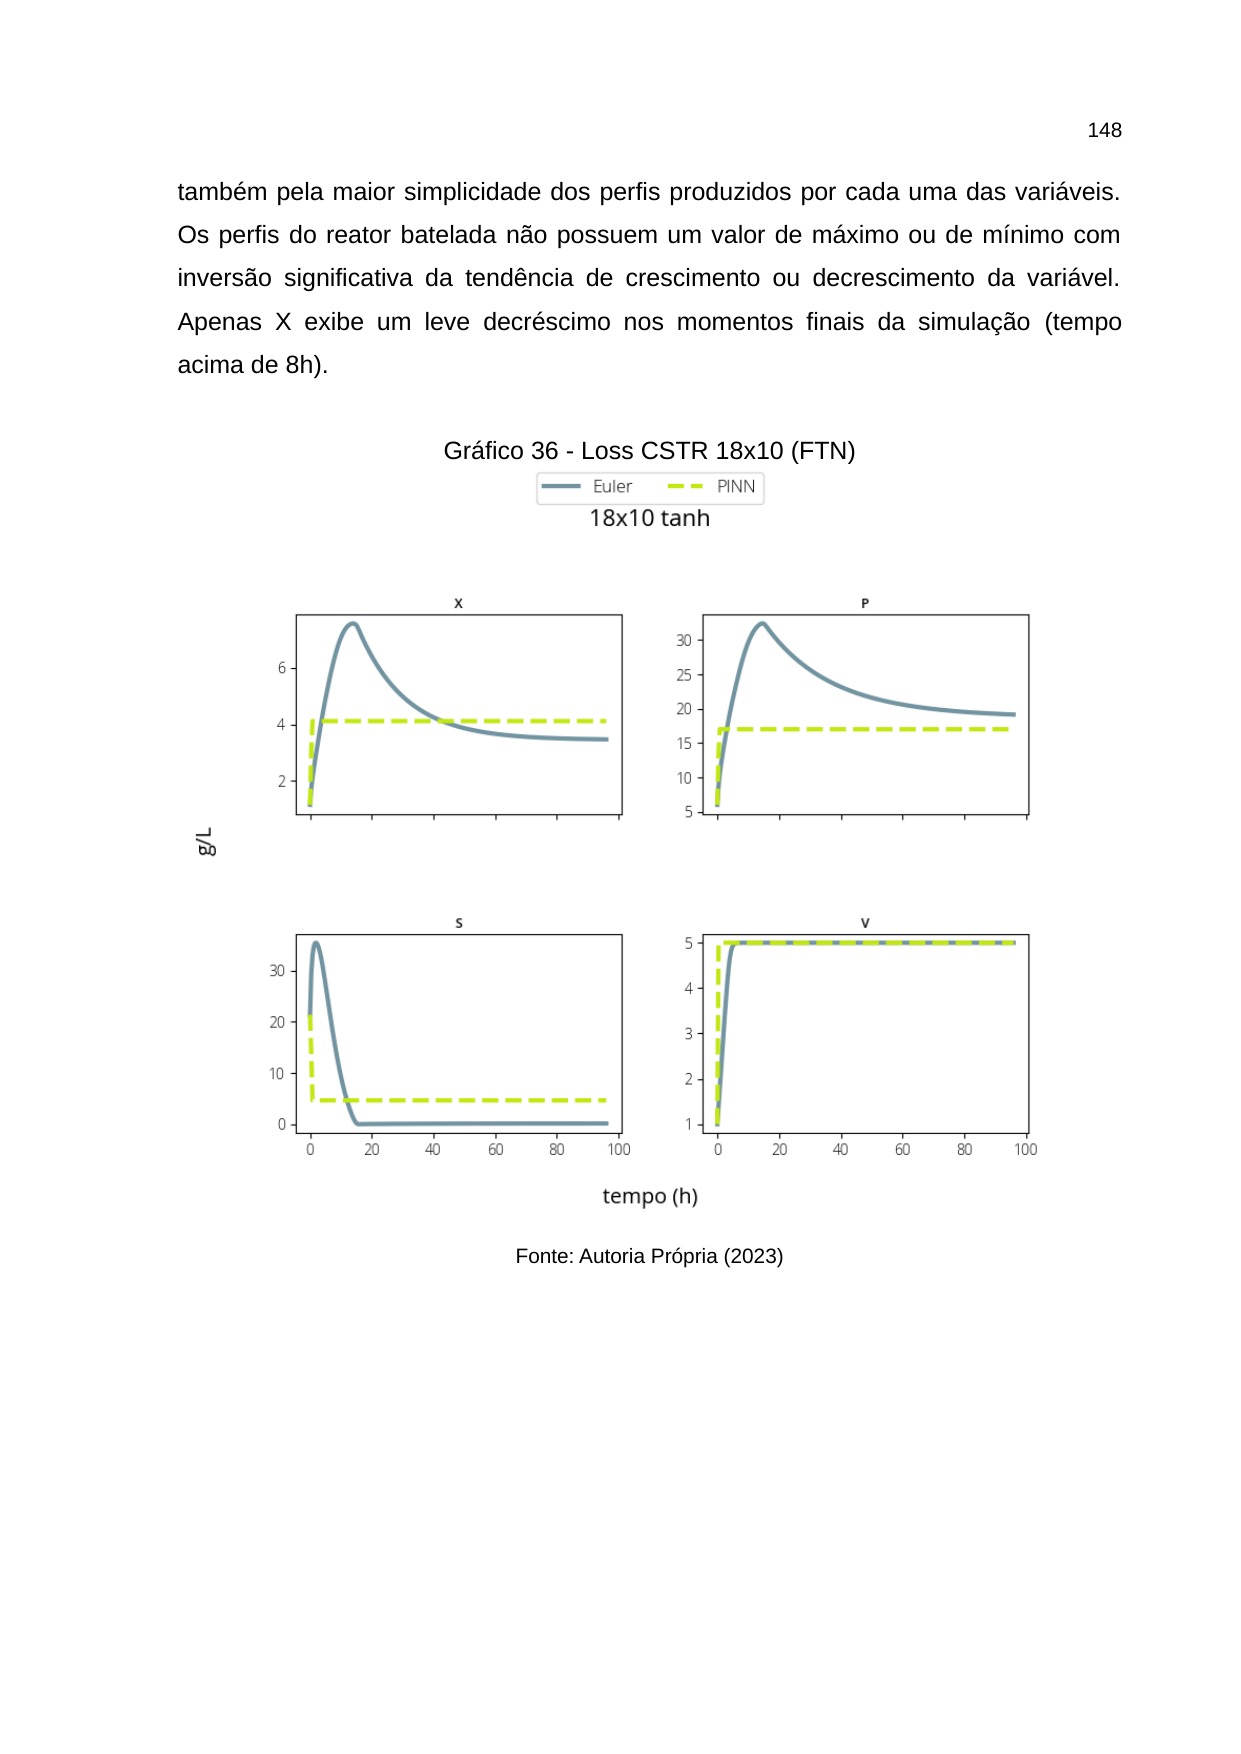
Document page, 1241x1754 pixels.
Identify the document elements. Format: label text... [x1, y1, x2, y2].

picture [177, 464, 1123, 1216]
text Fonte: Autoria Própria (2023) [177, 1244, 1122, 1268]
text Gráfico 36 - Loss CSTR 18x10 (FTN) [177, 436, 1122, 464]
text também pela maior simplicidade dos perfis produzidos por cada uma das variáveis. Os perfis do reator batelada não possuem um valor de máximo ou de mínimo com inversão significativa da tendência de crescimento ou decrescimento da variável. Apenas X exibe um leve decréscimo nos momentos finais da simulação (tempo acima de 8h). [177, 177, 1122, 378]
